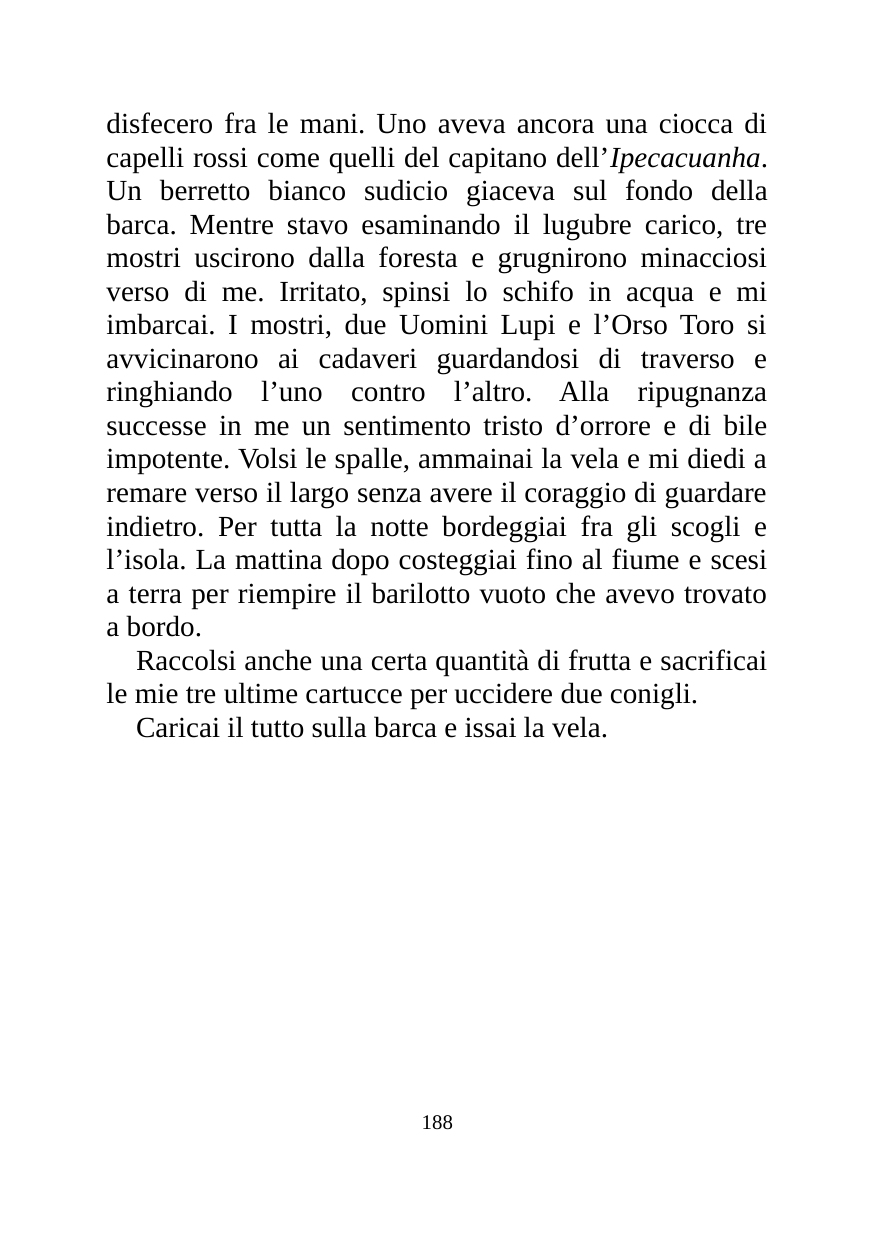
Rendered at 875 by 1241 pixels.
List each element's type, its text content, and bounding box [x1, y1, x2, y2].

text Caricai il tutto sulla barca e issai la vela. [106, 710, 768, 743]
text Raccolsi anche una certa quantità di frutta e sacrificai le mie tre ultime cartucce per uccidere due conigli. [106, 643, 768, 710]
text disfecero fra le mani. Uno aveva ancora una ciocca di capelli rossi come quelli del capitano dell’Ipecacuanha. Un berretto bianco sudicio giaceva sul fondo della barca. Mentre stavo esaminando il lugubre carico, tre mostri uscirono dalla foresta e grugnirono minacciosi verso di me. Irritato, spinsi lo schifo in acqua e mi imbarcai. I mostri, due Uomini Lupi e l’Orso Toro si avvicinarono ai cadaveri guardandosi di traverso e ringhiando l’uno contro l’altro. Alla ripugnanza successe in me un sentimento tristo d’orrore e di bile impotente. Volsi le spalle, ammainai la vela e mi diedi a remare verso il largo senza avere il coraggio di guardare indietro. Per tutta la notte bordeggiai fra gli scogli e l’isola. La mattina dopo costeggiai fino al fiume e scesi a terra per riempire il barilotto vuoto che avevo trovato a bordo. [106, 106, 768, 643]
